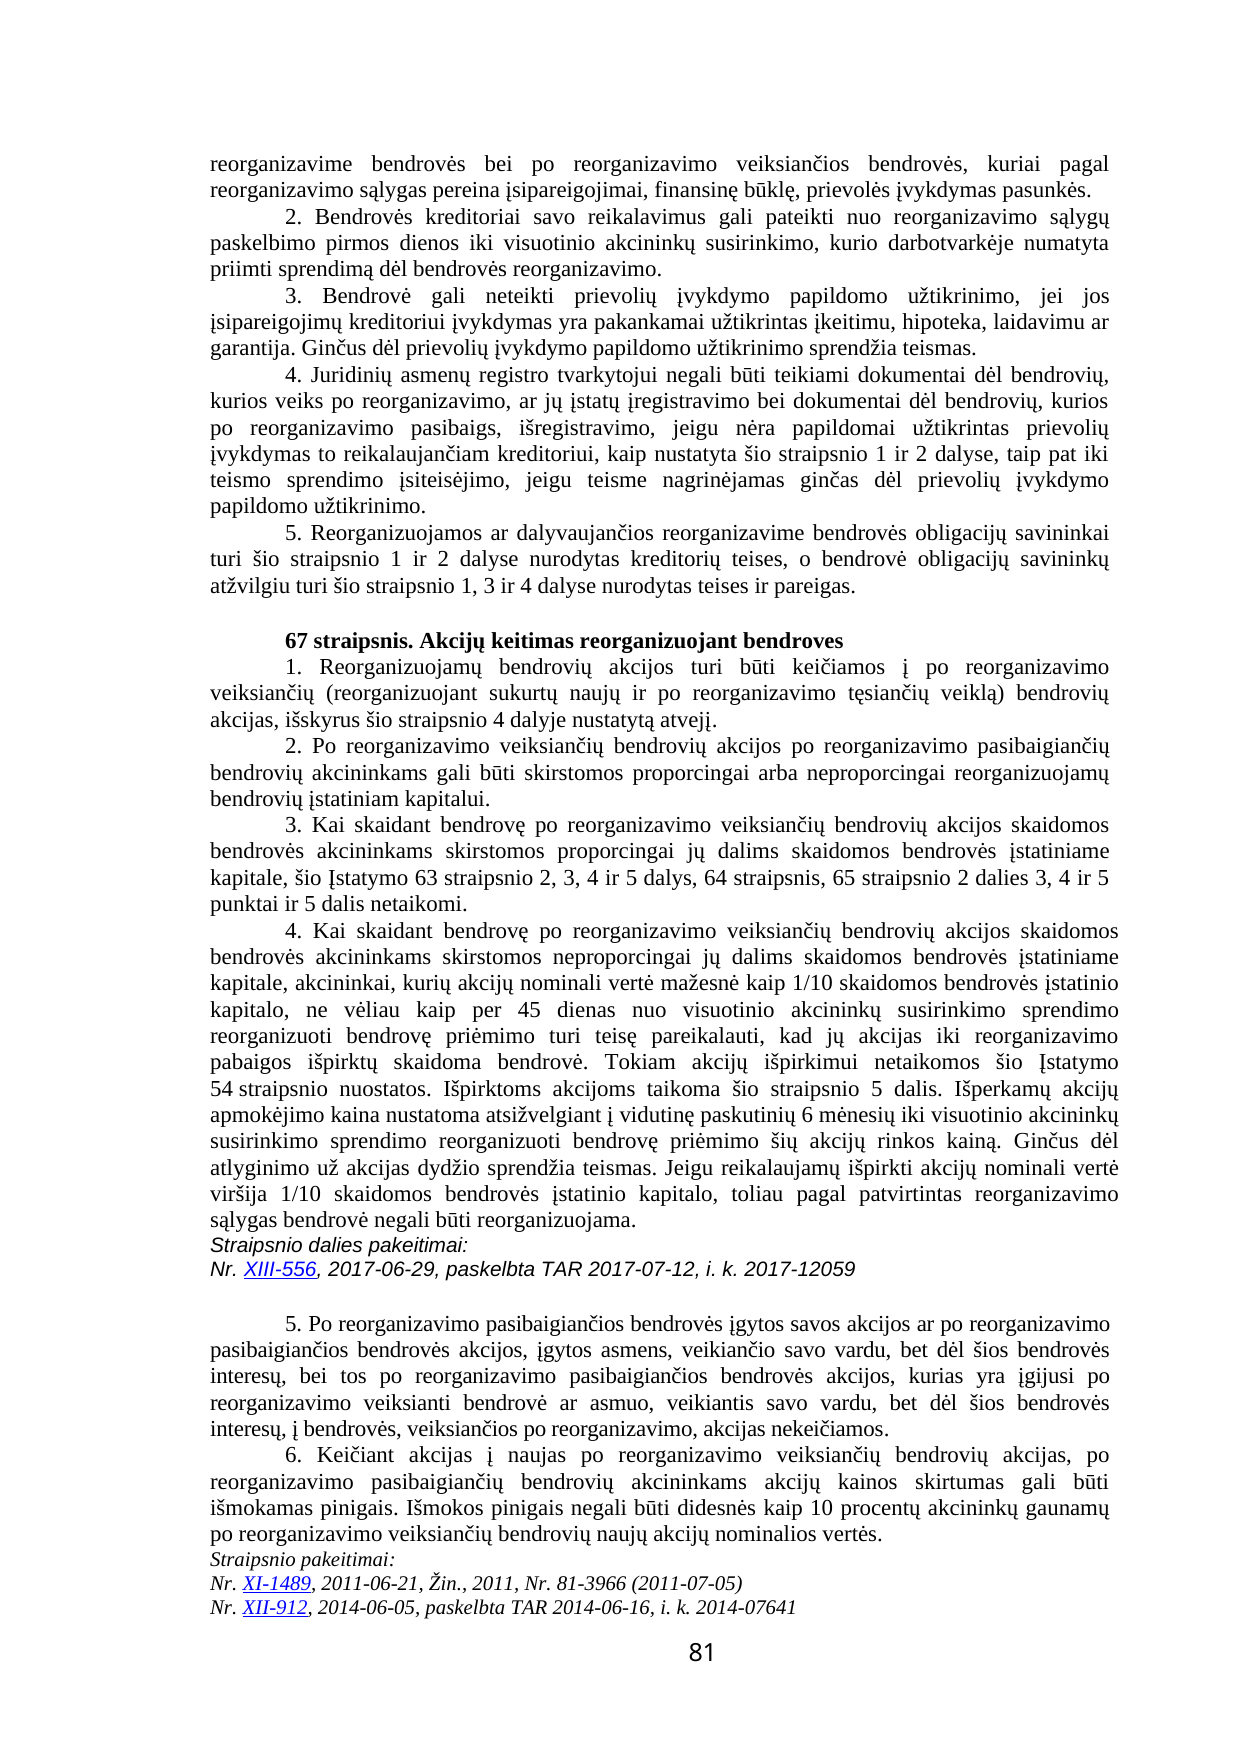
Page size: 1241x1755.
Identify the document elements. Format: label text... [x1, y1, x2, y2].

text Straipsnio dalies pakeitimai: [210, 1233, 1120, 1257]
text 2. Po reorganizavimo veiksiančių bendrovių akcijos po reorganizavimo pasibaigiančių bendrovių akcininkams gali būti skirstomos proporcingai arba neproporcingai reorganizuojamų bendrovių įstatiniam kapitalui. [210, 732, 1111, 811]
text 1. Reorganizuojamų bendrovių akcijos turi būti keičiamos į po reorganizavimo veiksiančių (reorganizuojant sukurtų naujų ir po reorganizavimo tęsiančių veiklą) bendrovių akcijas, išskyrus šio straipsnio 4 dalyje nustatytą atvejį. [210, 653, 1111, 732]
text 5. Reorganizuojamos ar dalyvaujančios reorganizavime bendrovės obligacijų savininkai turi šio straipsnio 1 ir 2 dalyse nurodytas kreditorių teises, o bendrovė obligacijų savininkų atžvilgiu turi šio straipsnio 1, 3 ir 4 dalyse nurodytas teises ir pareigas. [210, 519, 1111, 598]
text 4. Juridinių asmenų registro tvarkytojui negali būti teikiami dokumentai dėl bendrovių, kurios veiks po reorganizavimo, ar jų įstatų įregistravimo bei dokumentai dėl bendrovių, kurios po reorganizavimo pasibaigs, išregistravimo, jeigu nėra papildomai užtikrintas prievolių įvykdymas to reikalaujančiam kreditoriui, kaip nustatyta šio straipsnio 1 ir 2 dalyse, taip pat iki teismo sprendimo įsiteisėjimo, jeigu teisme nagrinėjamas ginčas dėl prievolių įvykdymo papildomo užtikrinimo. [210, 361, 1111, 519]
text 67 straipsnis. Akcijų keitimas reorganizuojant bendroves [210, 627, 1111, 653]
text 3. Kai skaidant bendrovę po reorganizavimo veiksiančių bendrovių akcijos skaidomos bendrovės akcininkams skirstomos proporcingai jų dalims skaidomos bendrovės įstatiniame kapitale, šio Įstatymo 63 straipsnio 2, 3, 4 ir 5 dalys, 64 straipsnis, 65 straipsnio 2 dalies 3, 4 ir 5 punktai ir 5 dalis netaikomi. [210, 811, 1111, 917]
text 4. Kai skaidant bendrovę po reorganizavimo veiksiančių bendrovių akcijos skaidomos bendrovės akcininkams skirstomos neproporcingai jų dalims skaidomos bendrovės įstatiniame kapitale, akcininkai, kurių akcijų nominali vertė mažesnė kaip 1/10 skaidomos bendrovės įstatinio kapitalo, ne vėliau kaip per 45 dienas nuo visuotinio akcininkų susirinkimo sprendimo reorganizuoti bendrovę priėmimo turi teisę pareikalauti, kad jų akcijas iki reorganizavimo pabaigos išpirktų skaidoma bendrovė. Tokiam akcijų išpirkimui netaikomos šio Įstatymo 54 straipsnio nuostatos. Išpirktoms akcijoms taikoma šio straipsnio 5 dalis. Išperkamų akcijų apmokėjimo kaina nustatoma atsižvelgiant į vidutinę paskutinių 6 mėnesių iki visuotinio akcininkų susirinkimo sprendimo reorganizuoti bendrovę priėmimo šių akcijų rinkos kainą. Ginčus dėl atlyginimo už akcijas dydžio sprendžia teismas. Jeigu reikalaujamų išpirkti akcijų nominali vertė viršija 1/10 skaidomos bendrovės įstatinio kapitalo, toliau pagal patvirtintas reorganizavimo sąlygas bendrovė negali būti reorganizuojama. [210, 917, 1120, 1233]
text 5. Po reorganizavimo pasibaigiančios bendrovės įgytos savos akcijos ar po reorganizavimo pasibaigiančios bendrovės akcijos, įgytos asmens, veikiančio savo vardu, bet dėl šios bendrovės interesų, bei tos po reorganizavimo pasibaigiančios bendrovės akcijos, kurias yra įgijusi po reorganizavimo veiksianti bendrovė ar asmuo, veikiantis savo vardu, bet dėl šios bendrovės interesų, į bendrovės, veiksiančios po reorganizavimo, akcijas nekeičiamos. [210, 1309, 1111, 1441]
text 2. Bendrovės kreditoriai savo reikalavimus gali pateikti nuo reorganizavimo sąlygų paskelbimo pirmos dienos iki visuotinio akcininkų susirinkimo, kurio darbotvarkėje numatyta priimti sprendimą dėl bendrovės reorganizavimo. [210, 203, 1111, 282]
text Nr. XIII-556, 2017-06-29, paskelbta TAR 2017-07-12, i. k. 2017-12059 [210, 1257, 1120, 1281]
text reorganizavime bendrovės bei po reorganizavimo veiksiančios bendrovės, kuriai pagal reorganizavimo sąlygas pereina įsipareigojimai, finansinę būklę, prievolės įvykdymas pasunkės. [210, 150, 1111, 203]
text 3. Bendrovė gali neteikti prievolių įvykdymo papildomo užtikrinimo, jei jos įsipareigojimų kreditoriui įvykdymas yra pakankamai užtikrintas įkeitimu, hipoteka, laidavimu ar garantija. Ginčus dėl prievolių įvykdymo papildomo užtikrinimo sprendžia teismas. [210, 282, 1111, 361]
text Straipsnio pakeitimai: [210, 1547, 1120, 1571]
text Nr. XII-912, 2014-06-05, paskelbta TAR 2014-06-16, i. k. 2014-07641 [210, 1595, 1120, 1619]
text 6. Keičiant akcijas į naujas po reorganizavimo veiksiančių bendrovių akcijas, po reorganizavimo pasibaigiančių bendrovių akcininkams akcijų kainos skirtumas gali būti išmokamas pinigais. Išmokos pinigais negali būti didesnės kaip 10 procentų akcininkų gaunamų po reorganizavimo veiksiančių bendrovių naujų akcijų nominalios vertės. [210, 1441, 1111, 1547]
text Nr. XI-1489, 2011-06-21, Žin., 2011, Nr. 81-3966 (2011-07-05) [210, 1571, 1120, 1595]
